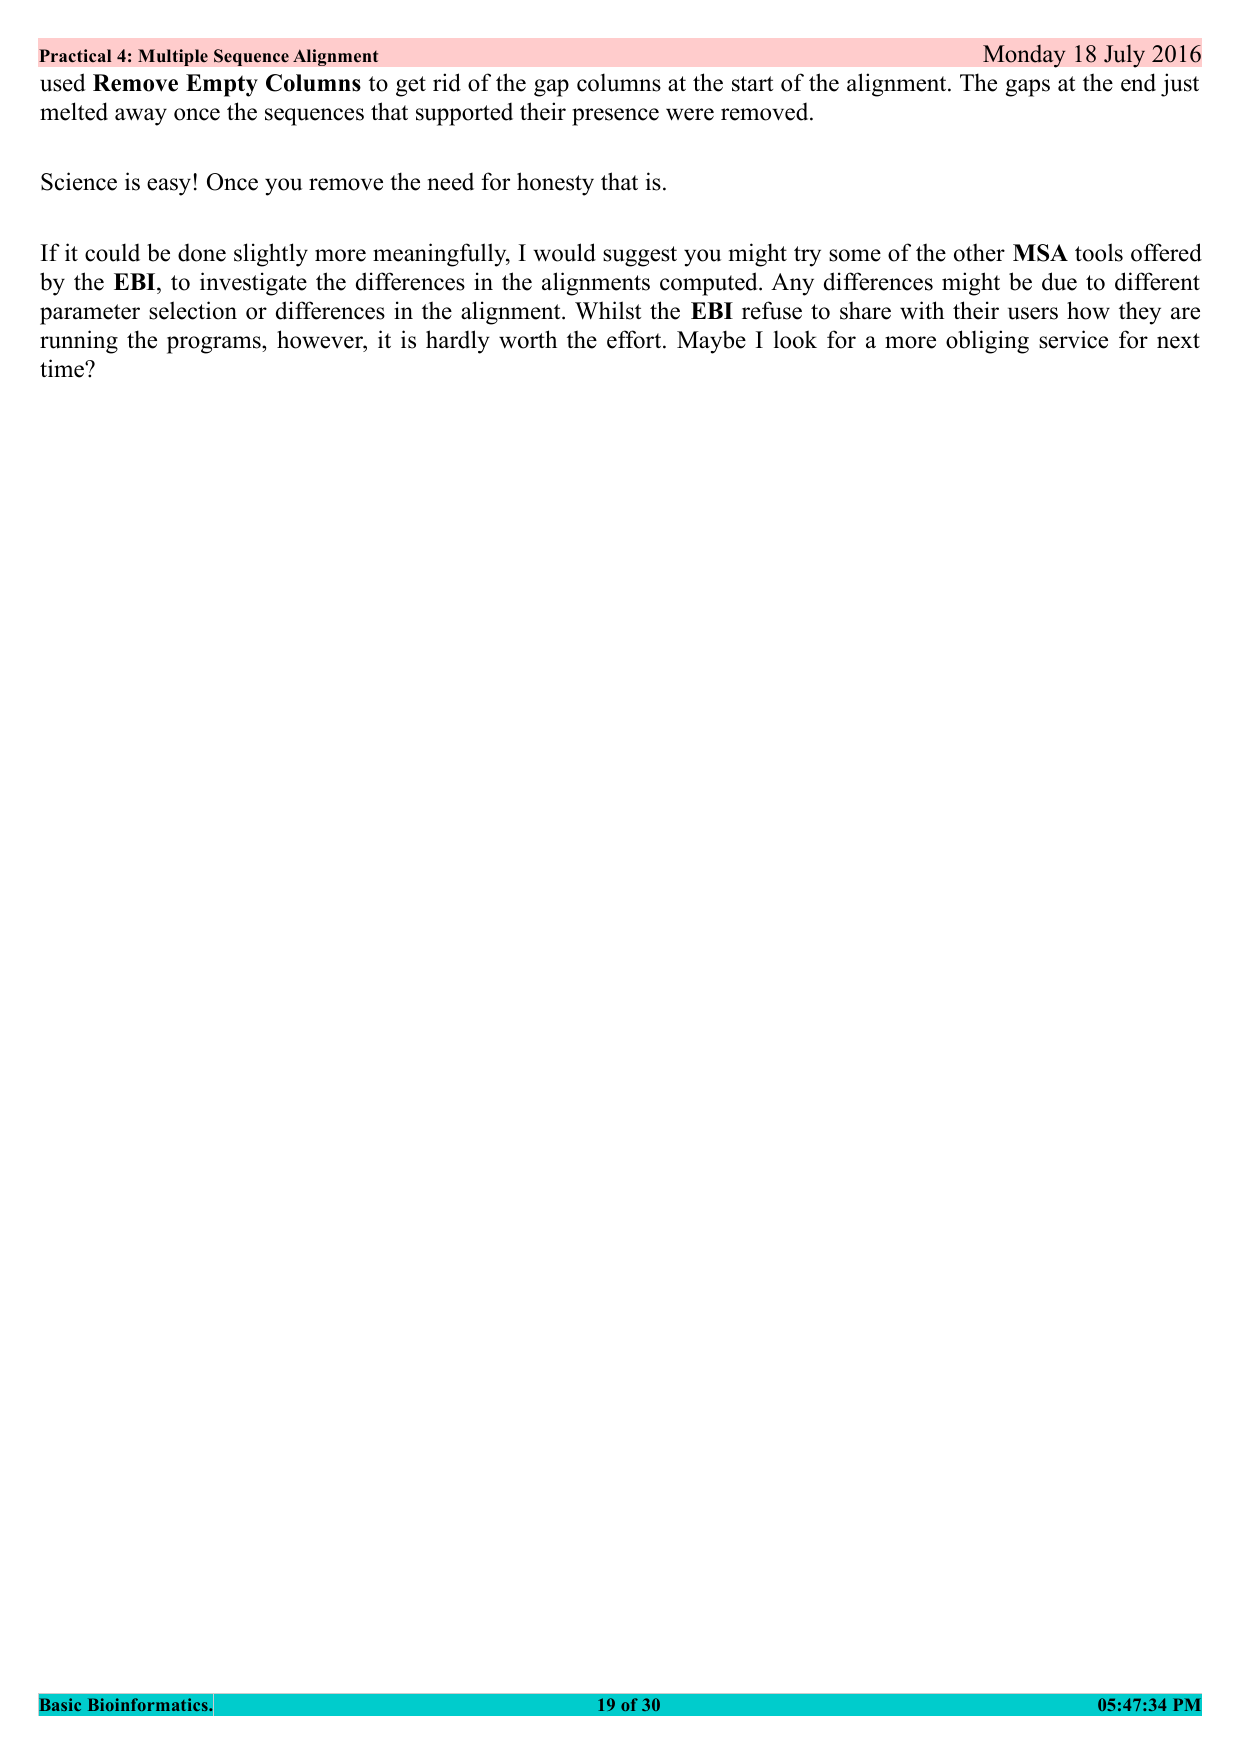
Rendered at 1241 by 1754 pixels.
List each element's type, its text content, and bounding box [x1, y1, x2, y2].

text If it could be done slightly more meaningfully, I would suggest you might try some of the other MSA tools offered by the EBI, to investigate the differences in the alignments computed. Any differences might be due to different parameter selection or differences in the alignment. Whilst the EBI refuse to share with their users how they are running the programs, however, it is hardly worth the effort. Maybe I look for a more obliging service for next time? [40, 237, 1202, 383]
text Science is easy! Once you remove the need for honesty that is. [40, 167, 1202, 196]
text used Remove Empty Columns to get rid of the gap columns at the start of the alignment. The gaps at the end just melted away once the sequences that supported their presence were removed. [40, 67, 1202, 126]
